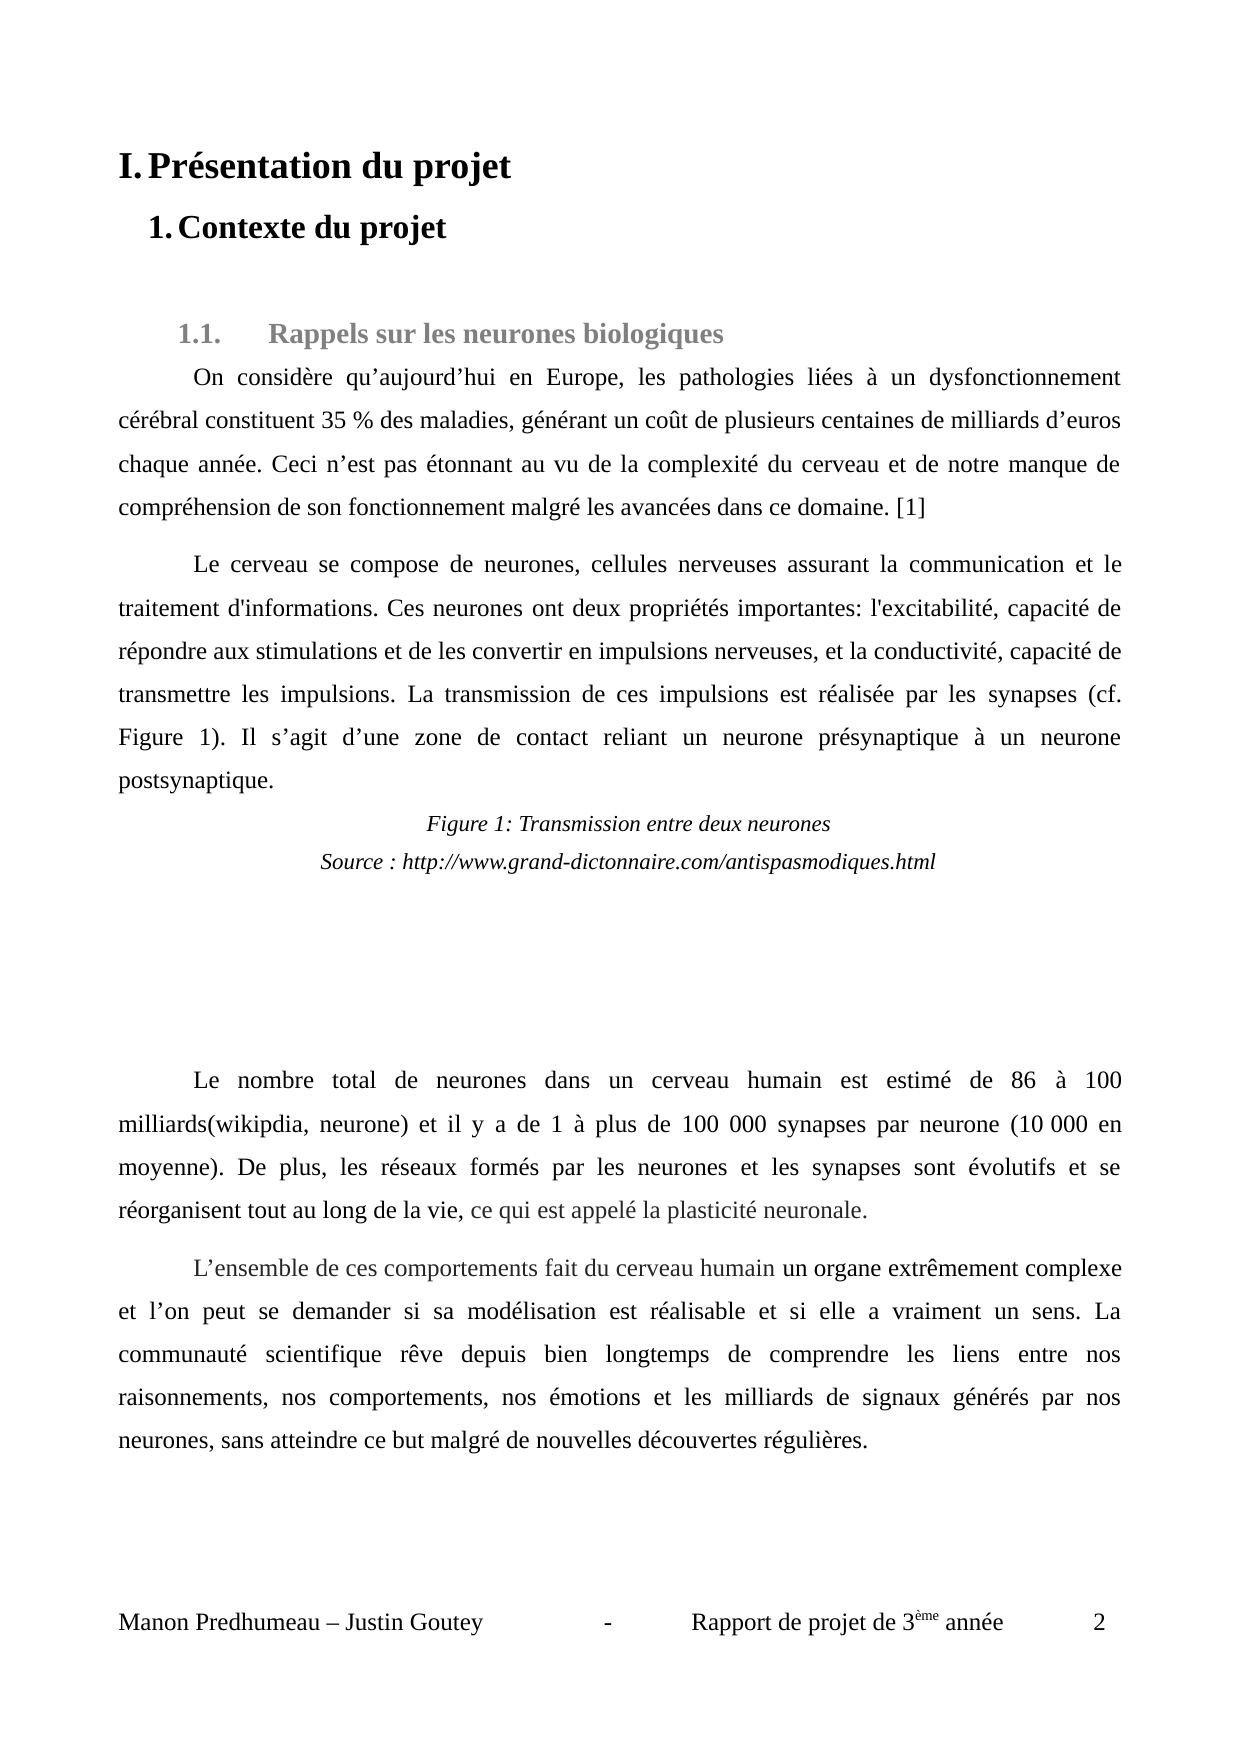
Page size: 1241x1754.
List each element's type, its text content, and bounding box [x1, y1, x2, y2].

text Le cerveau se compose de neurones, cellules nerveuses assurant la communication et le traitement d'informations. Ces neurones ont deux propriétés importantes: l'excitabilité, capacité de répondre aux stimulations et de les convertir en impulsions nerveuses, et la conductivité, capacité de transmettre les impulsions. La transmission de ces impulsions est réalisée par les synapses (cf. Figure 1). Il s’agit d’une zone de contact reliant un neurone présynaptique à un neurone postsynaptique. [118, 549, 1122, 794]
text On considère qu’aujourd’hui en Europe, les pathologies liées à un dysfonctionnement cérébral constituent 35 % des maladies, générant un coût de plusieurs centaines de milliards d’euros chaque année. Ceci n’est pas étonnant au vu de la complexité du cerveau et de notre manque de compréhension de son fonctionnement malgré les avancées dans ce domaine. [1] [118, 362, 1122, 521]
subtitle Contexte du projet [148, 208, 1122, 246]
text Le nombre total de neurones dans un cerveau humain est estimé de 86 à 100 milliards(wikipdia, neurone) et il y a de 1 à plus de 100 000 synapses par neurone (10 000 en moyenne). De plus, les réseaux formés par les neurones et les synapses sont évolutifs et se réorganisent tout au long de la vie, ce qui est appelé la plasticité neuronale. [118, 1066, 1122, 1224]
text Figure 1: Transmission entre deux neurones [289, 809, 970, 836]
text L’ensemble de ces comportements fait du cerveau humain un organe extrêmement complexe et l’on peut se demander si sa modélisation est réalisable et si elle a vraiment un sens. La communauté scientifique rêve depuis bien longtemps de comprendre les liens entre nos raisonnements, nos comportements, nos émotions et les milliards de signaux générés par nos neurones, sans atteindre ce but malgré de nouvelles découvertes régulières. [118, 1253, 1122, 1454]
subtitle Rappels sur les neurones biologiques [177, 316, 1122, 350]
text Source : http://www.grand-dictonnaire.com/antispasmodiques.html [289, 848, 970, 875]
subtitle Présentation du projet [118, 143, 1122, 187]
